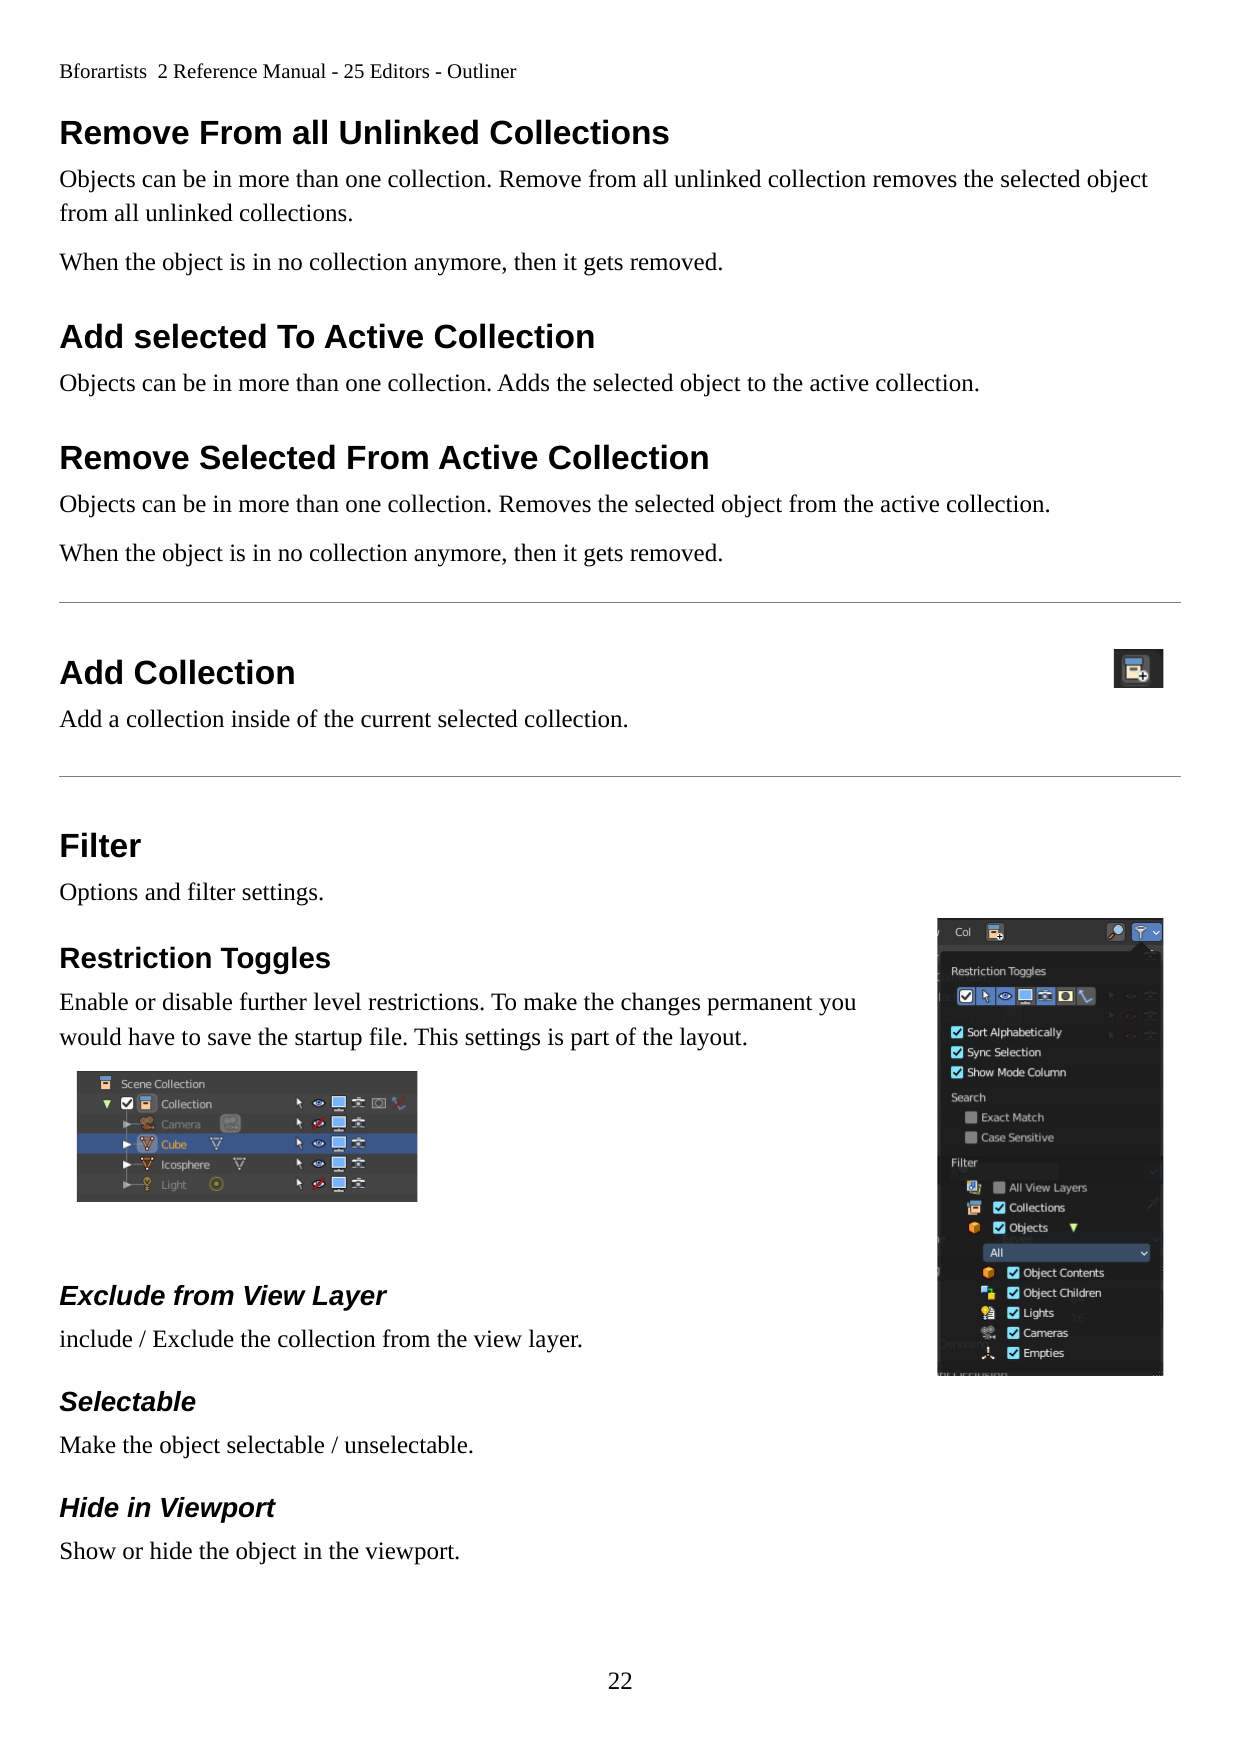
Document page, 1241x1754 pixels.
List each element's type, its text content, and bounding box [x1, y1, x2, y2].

subtitle Exclude from View Layer [59, 1279, 937, 1311]
subtitle Add Collection [59, 652, 1181, 691]
subtitle Selectable [59, 1385, 1181, 1417]
subtitle Remove Selected From Active Collection [59, 438, 1181, 477]
subtitle [1164, 1279, 1181, 1311]
text Objects can be in more than one collection. Adds the selected object to the active collection. [59, 368, 1181, 397]
picture [1113, 649, 1164, 688]
subtitle Remove From all Unlinked Collections [59, 113, 1181, 151]
subtitle [1164, 941, 1181, 975]
text Make the object selectable / unselectable. [59, 1430, 1181, 1458]
text Options and filter settings. [59, 877, 1181, 906]
text include / Exclude the collection from the view layer. [59, 1324, 937, 1353]
picture [76, 1071, 418, 1202]
subtitle Add selected To Active Collection [59, 317, 1181, 356]
subtitle Filter [59, 826, 1181, 865]
text When the object is in no collection anymore, then it gets removed. [59, 538, 1181, 567]
subtitle Hide in Viewport [59, 1491, 1181, 1523]
text Add a collection inside of the current selected collection. [59, 704, 1181, 732]
text Show or hide the object in the viewport. [59, 1536, 1181, 1564]
text When the object is in no collection anymore, then it gets removed. [59, 247, 1181, 276]
picture [937, 918, 1164, 1376]
subtitle Restriction Toggles [59, 941, 937, 975]
text Objects can be in more than one collection. Remove from all unlinked collection removes the selected object from all unlinked collections. [59, 164, 1181, 227]
text Enable or disable further level restrictions. To make the changes permanent you would have to save the startup file. This settings is part of the layout. [59, 987, 937, 1050]
text Objects can be in more than one collection. Removes the selected object from the active collection. [59, 489, 1181, 518]
